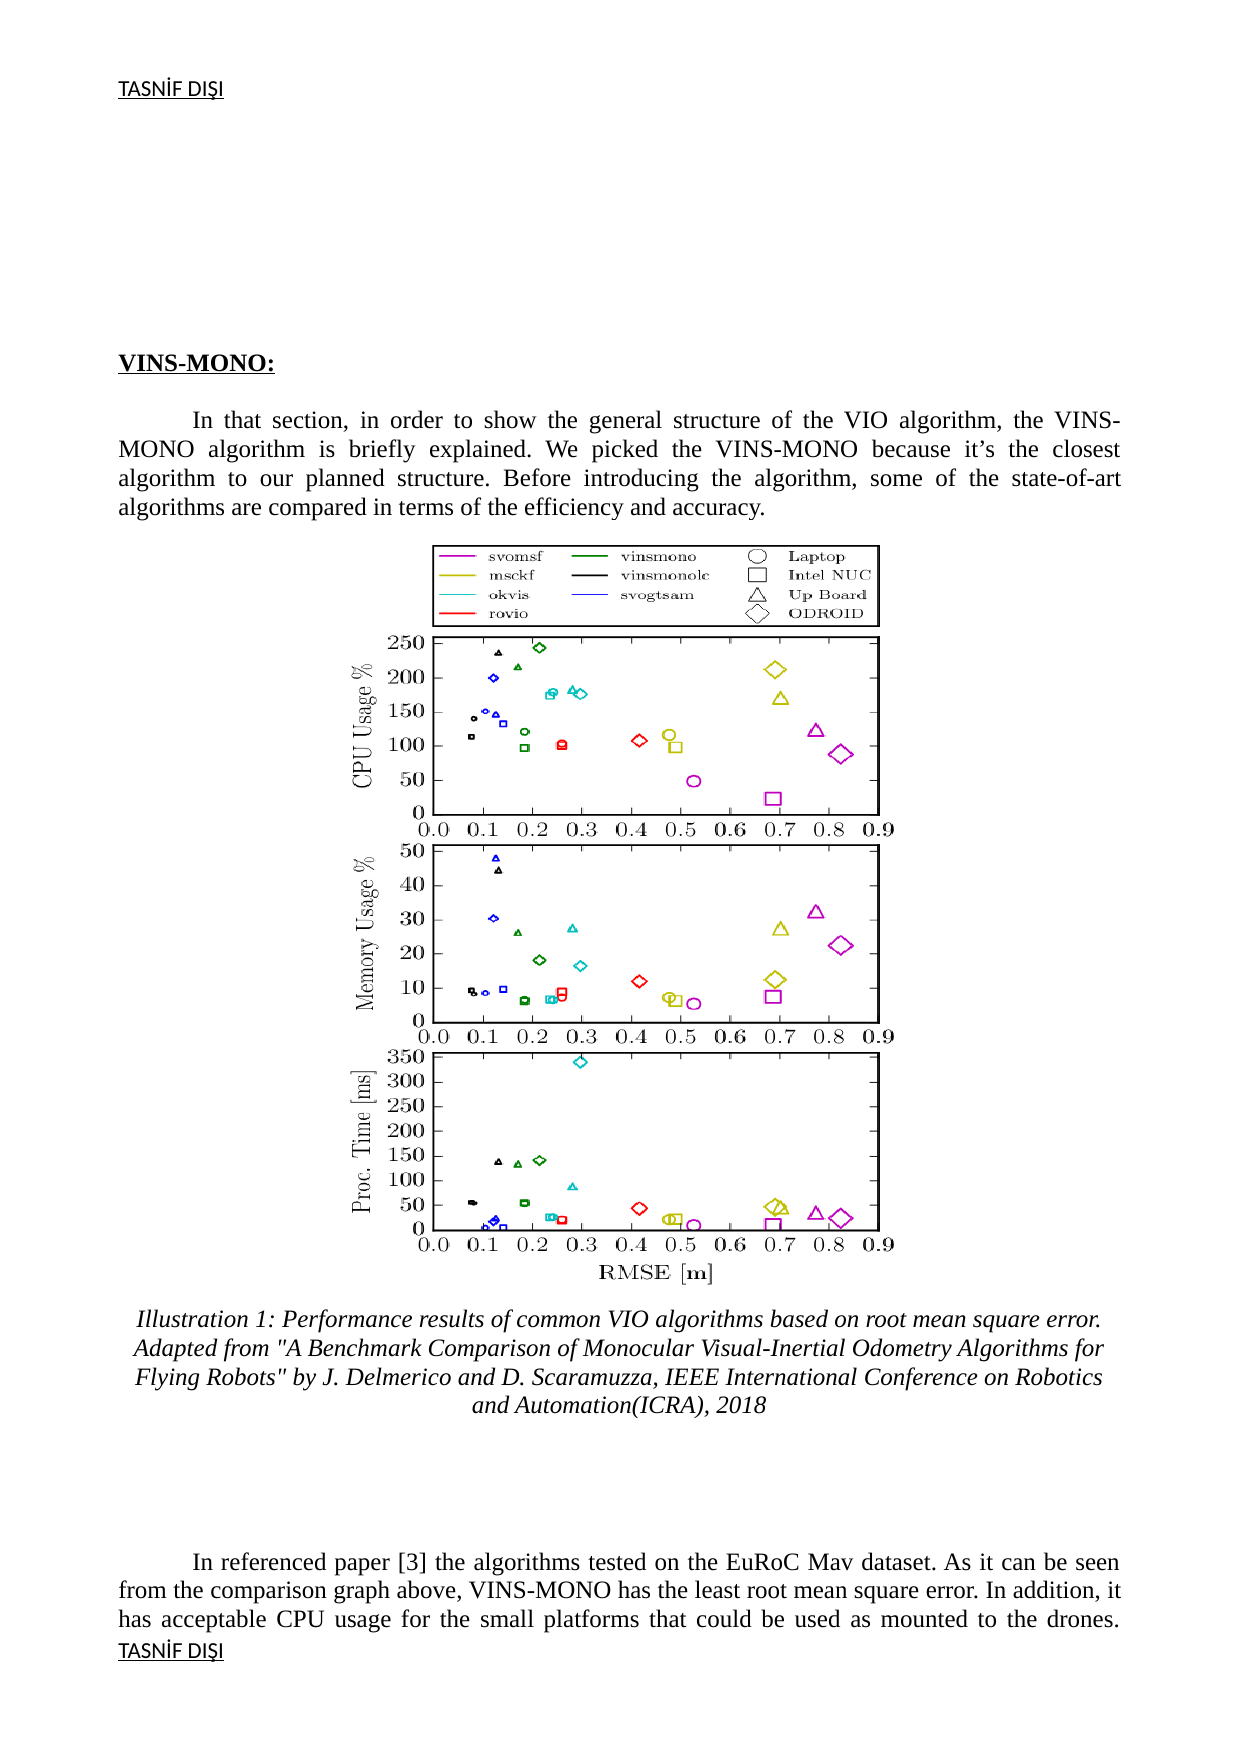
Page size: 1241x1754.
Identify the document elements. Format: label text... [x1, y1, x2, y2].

picture [322, 520, 919, 1292]
text Illustration 1: Performance results of common VIO algorithms based on root mean square error. Adapted from "A Benchmark Comparison of Monocular Visual-Inertial Odometry Algorithms for Flying Robots" by J. Delmerico and D. Scaramuzza, IEEE International Conference on Robotics and Automation(ICRA), 2018 [118, 1304, 1122, 1419]
text In that section, in order to show the general structure of the VIO algorithm, the VINS-MONO algorithm is briefly explained. We picked the VINS-MONO because it’s the closest algorithm to our planned structure. Before introducing the algorithm, some of the state-of-art algorithms are compared in terms of the efficiency and accuracy. [118, 406, 1122, 521]
text In referenced paper [3] the algorithms tested on the EuRoC Mav dataset. As it can be seen from the comparison graph above, VINS-MONO has the least root mean square error. In addition, it has acceptable CPU usage for the small platforms that could be used as mounted to the drones. [118, 1547, 1122, 1633]
text VINS-MONO: [118, 348, 1122, 377]
